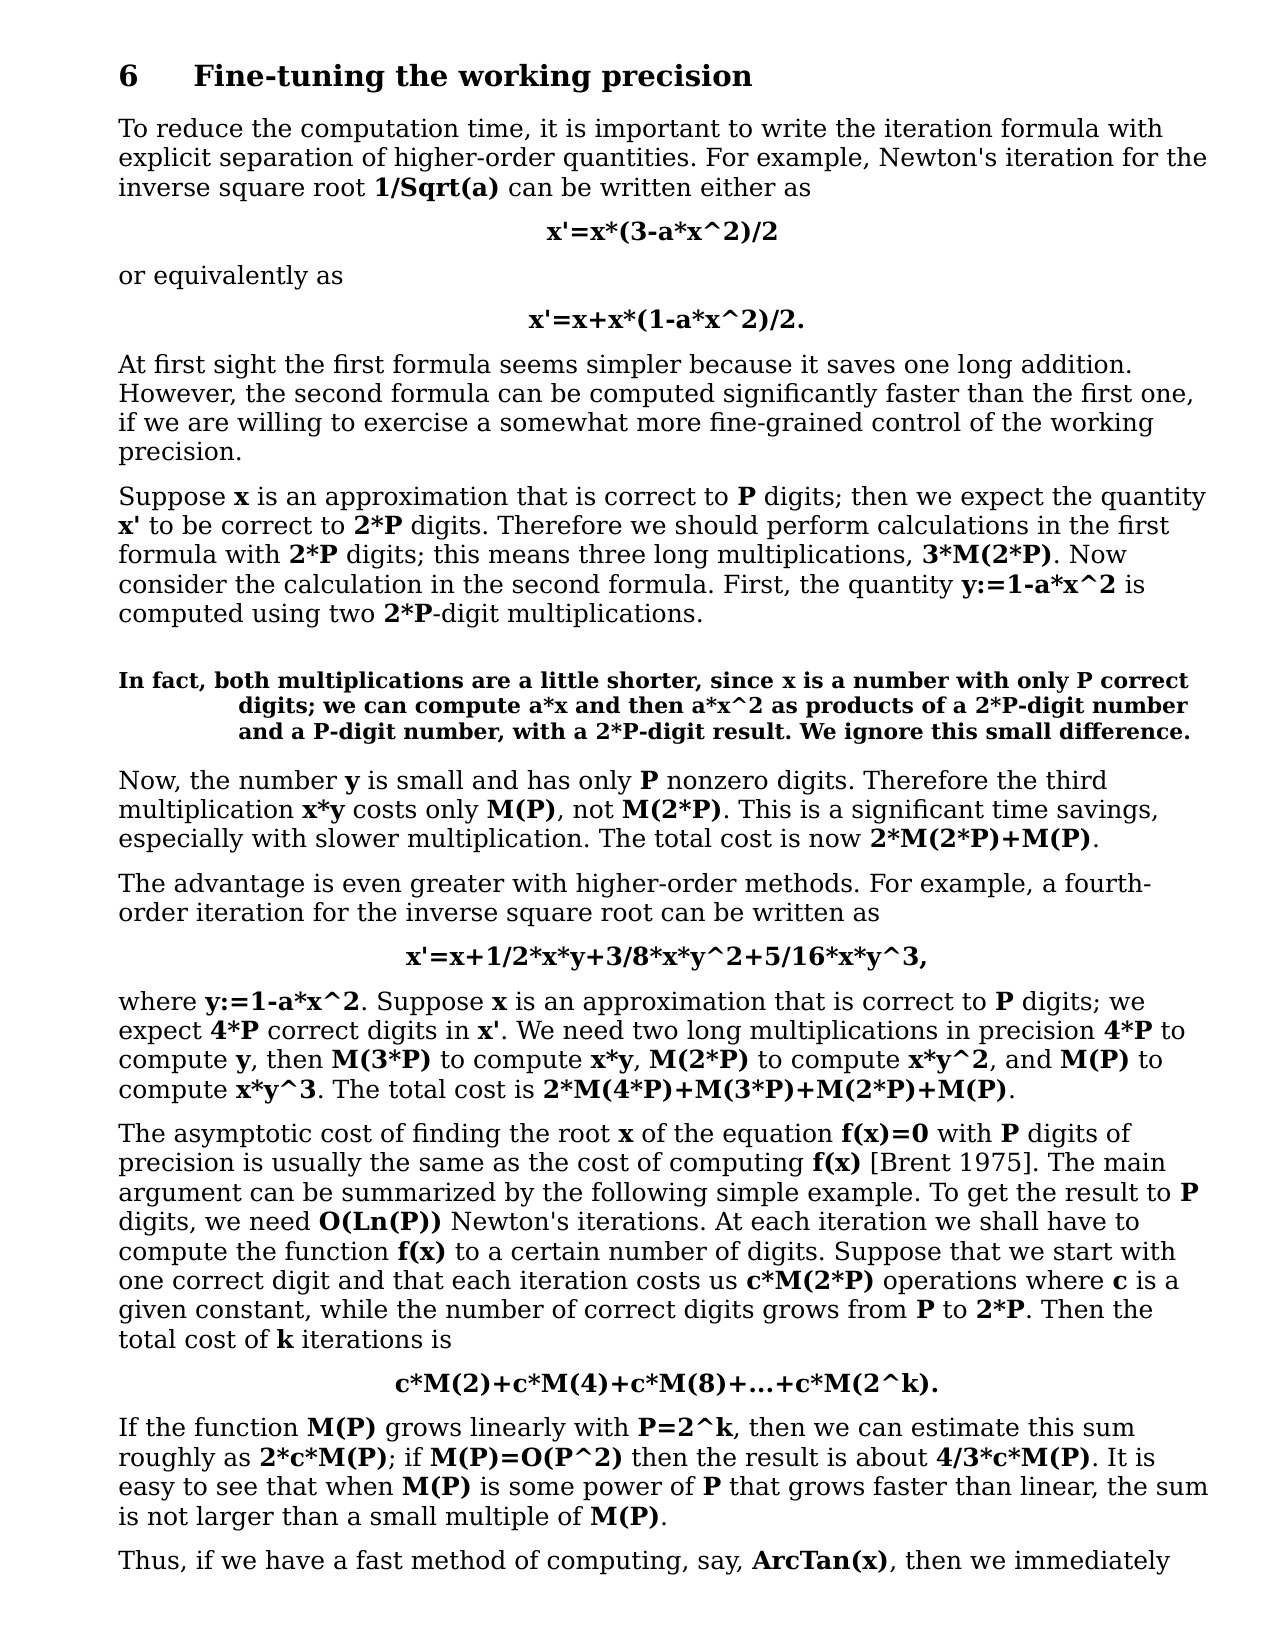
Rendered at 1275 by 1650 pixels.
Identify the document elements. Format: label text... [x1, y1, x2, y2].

text x'=x+x*(1-a*x^2)/2. [118, 306, 1216, 335]
subtitle Fine-tuning the working precision [118, 59, 1216, 93]
text At first sight the first formula seems simpler because it saves one long addition. However, the second formula can be computed significantly faster than the first one, if we are willing to exercise a somewhat more fine-grained control of the working precision. [118, 350, 1216, 467]
text x'=x*(3-a*x^2)/2 [118, 217, 1216, 246]
text x'=x+1/2*x*y+3/8*x*y^2+5/16*x*y^3, [118, 942, 1216, 971]
text The asymptotic cost of finding the root x of the equation f(x)=0 with P digits of precision is usually the same as the cost of computing f(x) [Brent 1975]. The main argument can be summarized by the following simple example. To get the result to P digits, we need O(Ln(P)) Newton's iterations. At each iteration we shall have to compute the function f(x) to a certain number of digits. Suppose that we start with one correct digit and that each iteration costs us c*M(2*P) operations where c is a given constant, while the number of correct digits grows from P to 2*P. Then the total cost of k iterations is [118, 1119, 1216, 1354]
text If the function M(P) grows linearly with P=2^k, then we can estimate this sum roughly as 2*c*M(P); if M(P)=O(P^2) then the result is about 4/3*c*M(P). It is easy to see that when M(P) is some power of P that grows faster than linear, the sum is not larger than a small multiple of M(P). [118, 1413, 1216, 1531]
text or equivalently as [118, 261, 1216, 291]
text The advantage is even greater with higher-order methods. For example, a fourth-order iteration for the inverse square root can be written as [118, 869, 1216, 927]
text where y:=1-a*x^2. Suppose x is an approximation that is correct to P digits; we expect 4*P correct digits in x'. We need two long multiplications in precision 4*P to compute y, then M(3*P) to compute x*y, M(2*P) to compute x*y^2, and M(P) to compute x*y^3. The total cost is 2*M(4*P)+M(3*P)+M(2*P)+M(P). [118, 986, 1216, 1104]
text Suppose x is an approximation that is correct to P digits; then we expect the quantity x' to be correct to 2*P digits. Therefore we should perform calculations in the first formula with 2*P digits; this means three long multiplications, 3*M(2*P). Now consider the calculation in the second formula. First, the quantity y:=1-a*x^2 is computed using two 2*P-digit multiplications. [118, 482, 1216, 628]
subtitle In fact, both multiplications are a little shorter, since x is a number with only P correct digits; we can compute a*x and then a*x^2 as products of a 2*P-digit number and a P-digit number, with a 2*P-digit result. We ignore this small difference. [118, 667, 1216, 745]
text To reduce the computation time, it is important to write the iteration formula with explicit separation of higher-order quantities. For example, Newton's iteration for the inverse square root 1/Sqrt(a) can be written either as [118, 114, 1216, 202]
text c*M(2)+c*M(4)+c*M(8)+...+c*M(2^k). [118, 1369, 1216, 1398]
text Now, the number y is small and has only P nonzero digits. Therefore the third multiplication x*y costs only M(P), not M(2*P). This is a significant time savings, especially with slower multiplication. The total cost is now 2*M(2*P)+M(P). [118, 766, 1216, 854]
text Thus, if we have a fast method of computing, say, ArcTan(x), then we immediately [118, 1546, 1216, 1575]
